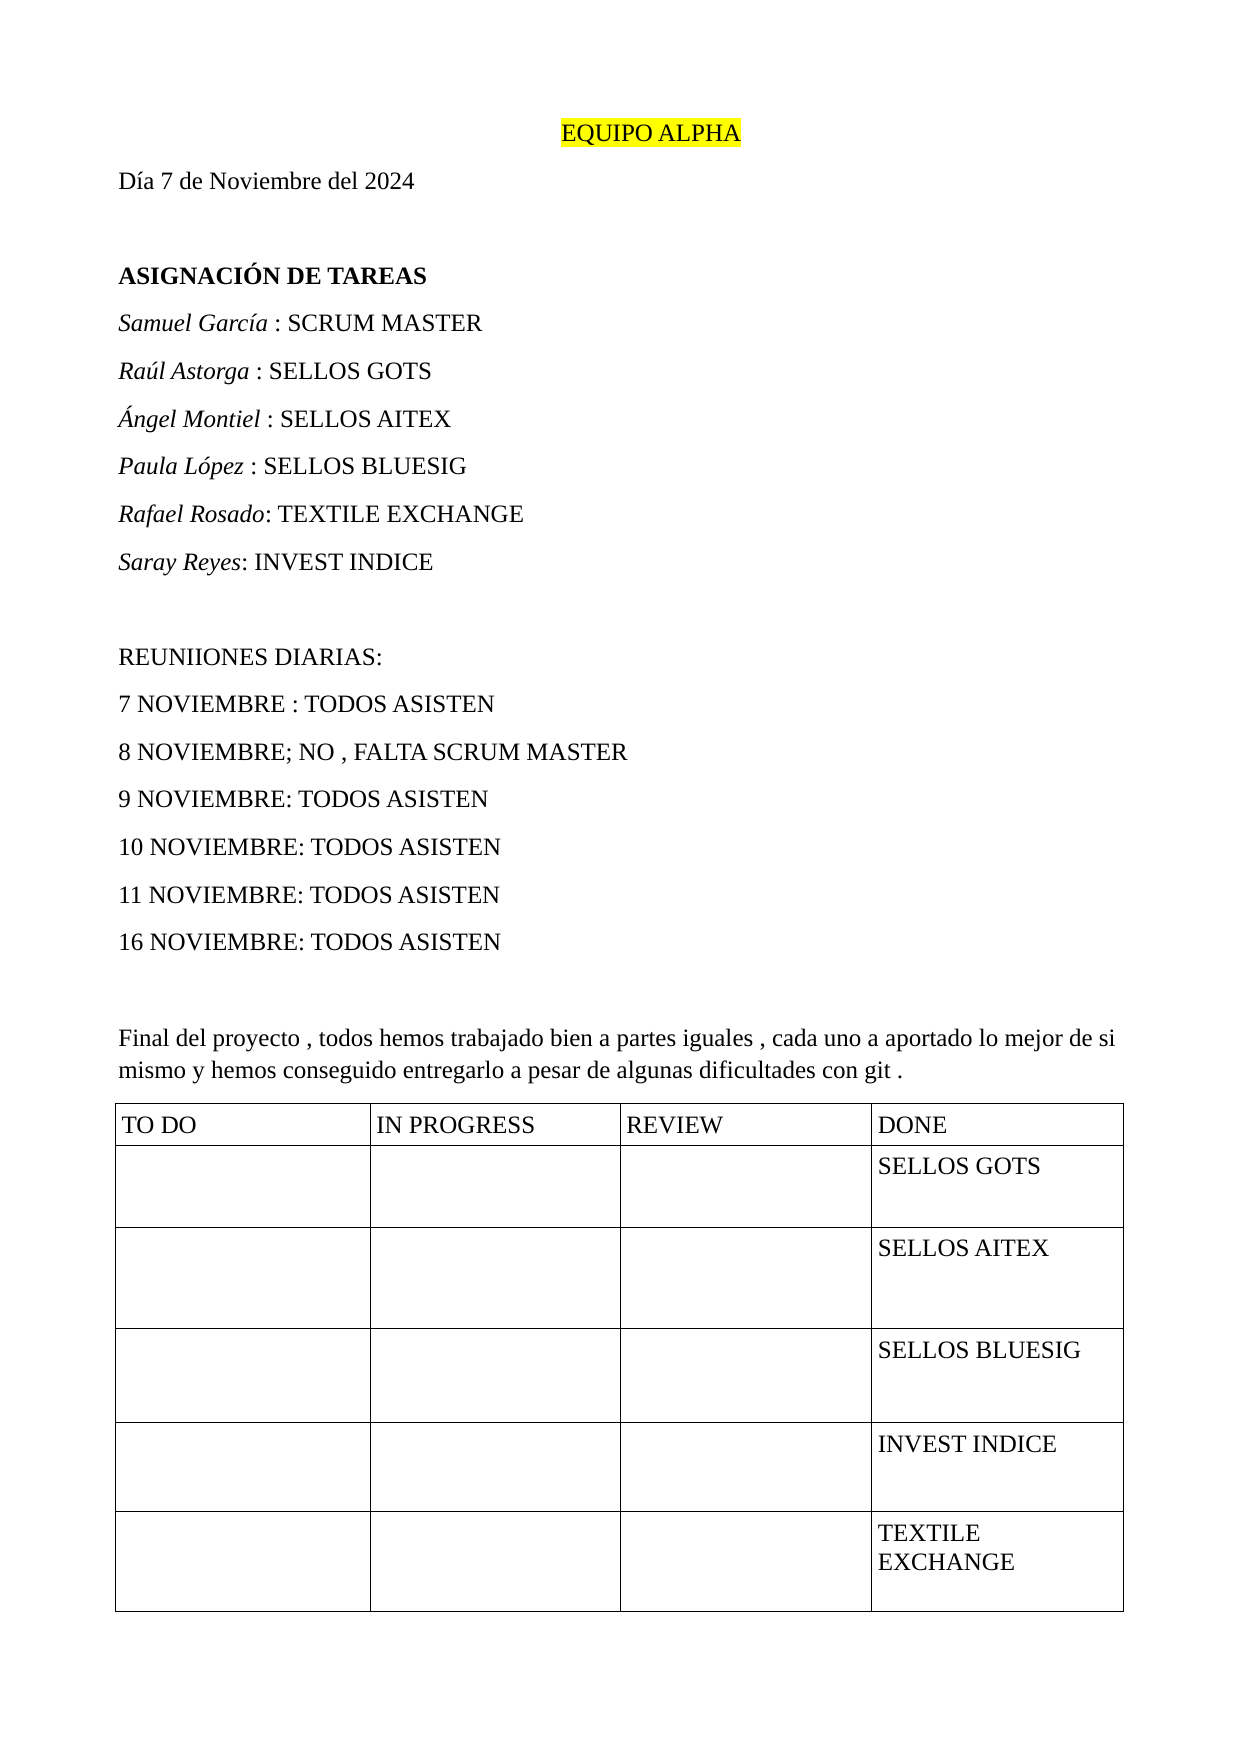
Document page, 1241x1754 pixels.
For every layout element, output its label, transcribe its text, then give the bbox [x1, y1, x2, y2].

table_cell [116, 1512, 370, 1611]
text 16 NOVIEMBRE: TODOS ASISTEN [118, 927, 1122, 956]
table_cell SELLOS GOTS [872, 1146, 1123, 1227]
table_cell [371, 1512, 620, 1611]
text REUNIIONES DIARIAS: [118, 642, 1122, 671]
table_header DONE [872, 1104, 1123, 1144]
table_cell [621, 1329, 871, 1422]
table_cell [371, 1228, 620, 1328]
table_header REVIEW [621, 1104, 871, 1144]
text 11 NOVIEMBRE: TODOS ASISTEN [118, 880, 1122, 908]
table_cell [371, 1423, 620, 1511]
table_cell [116, 1423, 370, 1511]
text EQUIPO ALPHA [118, 118, 1122, 147]
text ASIGNACIÓN DE TAREAS [118, 261, 1122, 290]
text Ángel Montiel : SELLOS AITEX [118, 404, 1122, 432]
table_cell INVEST INDICE [872, 1423, 1123, 1511]
table_cell SELLOS AITEX [872, 1228, 1123, 1328]
text Final del proyecto , todos hemos trabajado bien a partes iguales , cada uno a aportado lo mejor de si mismo y hemos conseguido entregarlo a pesar de algunas dificultades con git . [118, 1023, 1122, 1084]
text Rafael Rosado: TEXTILE EXCHANGE [118, 499, 1122, 528]
table_cell SELLOS BLUESIG [872, 1329, 1123, 1422]
table_cell [621, 1228, 871, 1328]
text 9 NOVIEMBRE: TODOS ASISTEN [118, 784, 1122, 813]
table_cell [116, 1228, 370, 1328]
table_cell [371, 1329, 620, 1422]
table_header IN PROGRESS [371, 1104, 620, 1144]
table_cell TEXTILE EXCHANGE [872, 1512, 1123, 1611]
table_cell [371, 1146, 620, 1227]
text Saray Reyes: INVEST INDICE [118, 547, 1122, 575]
text Paula López : SELLOS BLUESIG [118, 451, 1122, 480]
text Raúl Astorga : SELLOS GOTS [118, 356, 1122, 385]
table_header TO DO [116, 1104, 370, 1144]
text 7 NOVIEMBRE : TODOS ASISTEN [118, 689, 1122, 718]
table_cell [116, 1146, 370, 1227]
text Día 7 de Noviembre del 2024 [118, 166, 1122, 194]
table_cell [116, 1329, 370, 1422]
text 8 NOVIEMBRE; NO , FALTA SCRUM MASTER [118, 737, 1122, 766]
text Samuel García : SCRUM MASTER [118, 308, 1122, 337]
table_cell [621, 1423, 871, 1511]
table_cell [621, 1146, 871, 1227]
table_cell [621, 1512, 871, 1611]
text 10 NOVIEMBRE: TODOS ASISTEN [118, 832, 1122, 861]
